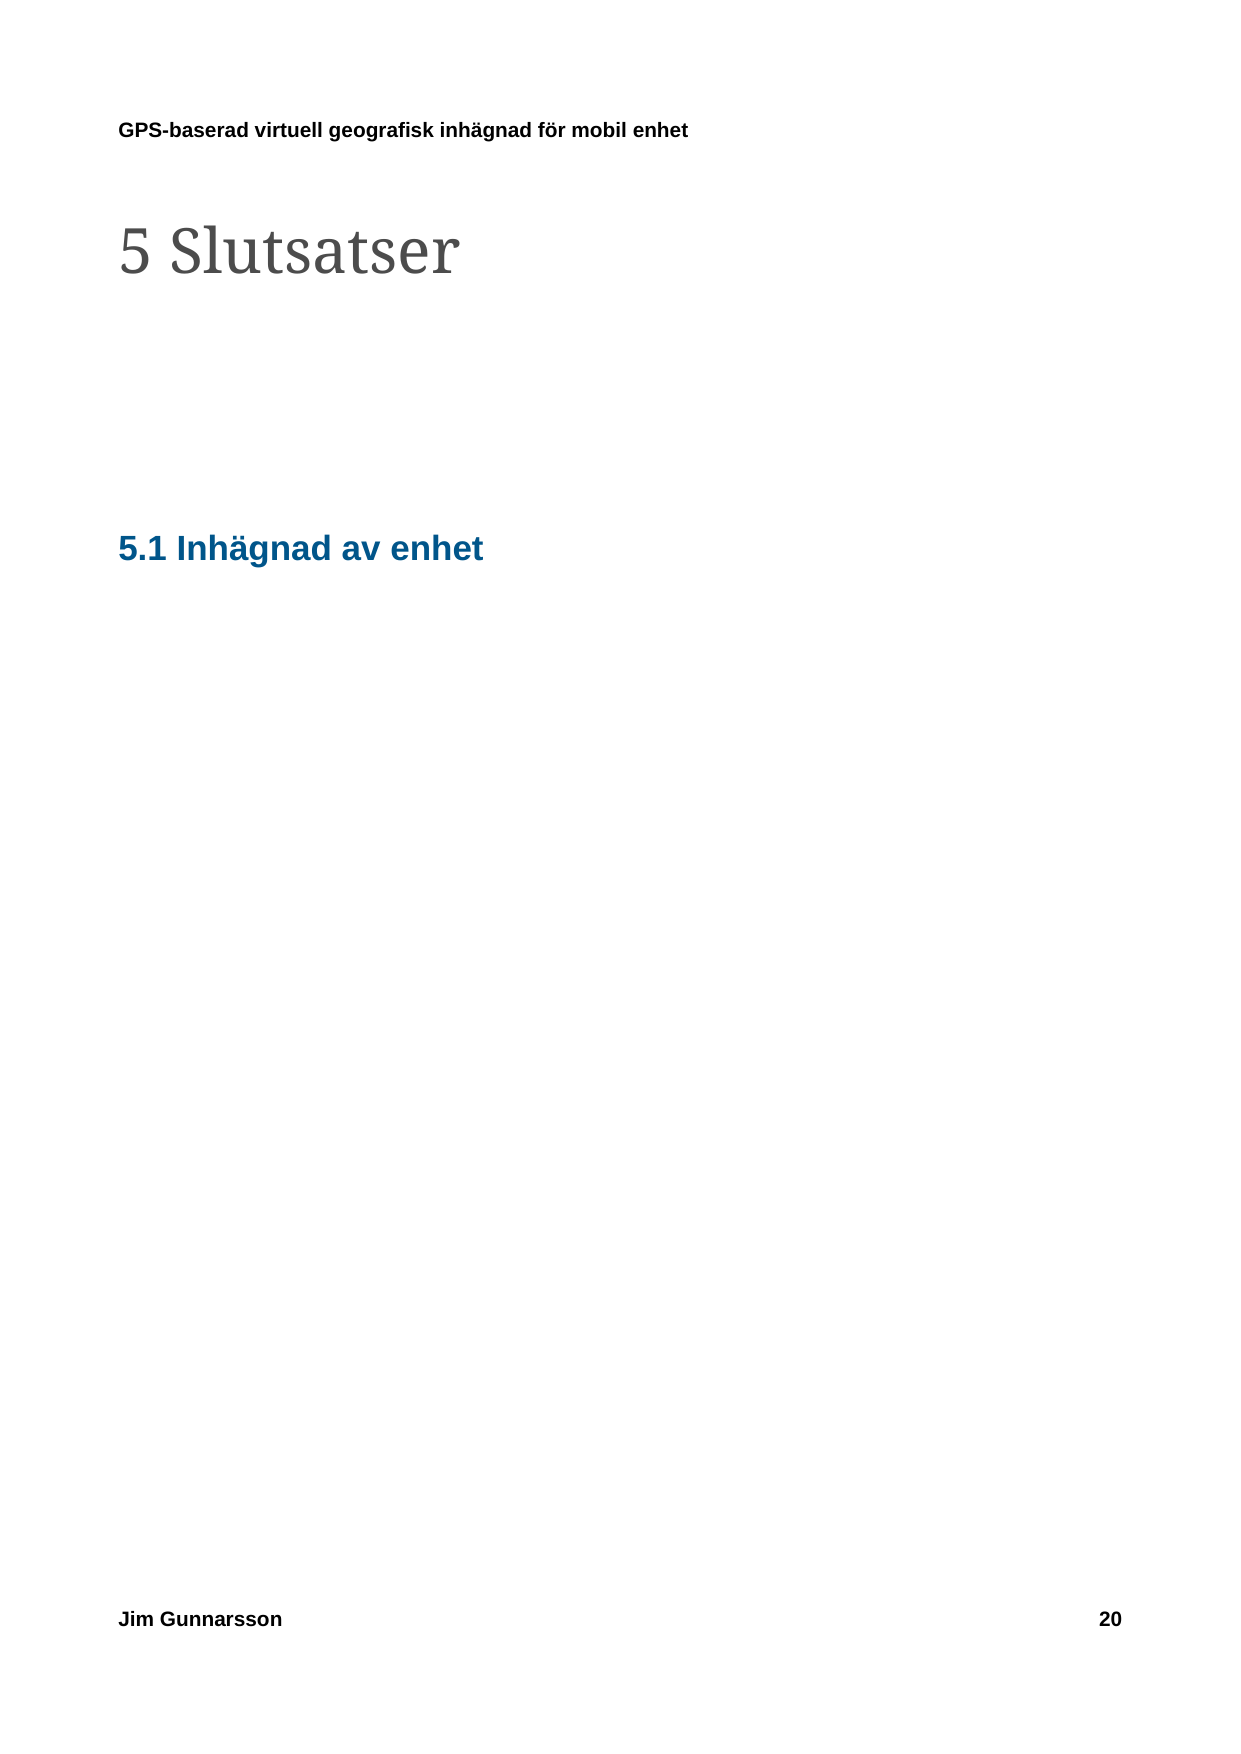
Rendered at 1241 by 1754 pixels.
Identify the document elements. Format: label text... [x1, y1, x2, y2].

subtitle Slutsatser [118, 207, 1122, 292]
subtitle Inhägnad av enhet [118, 528, 1122, 568]
